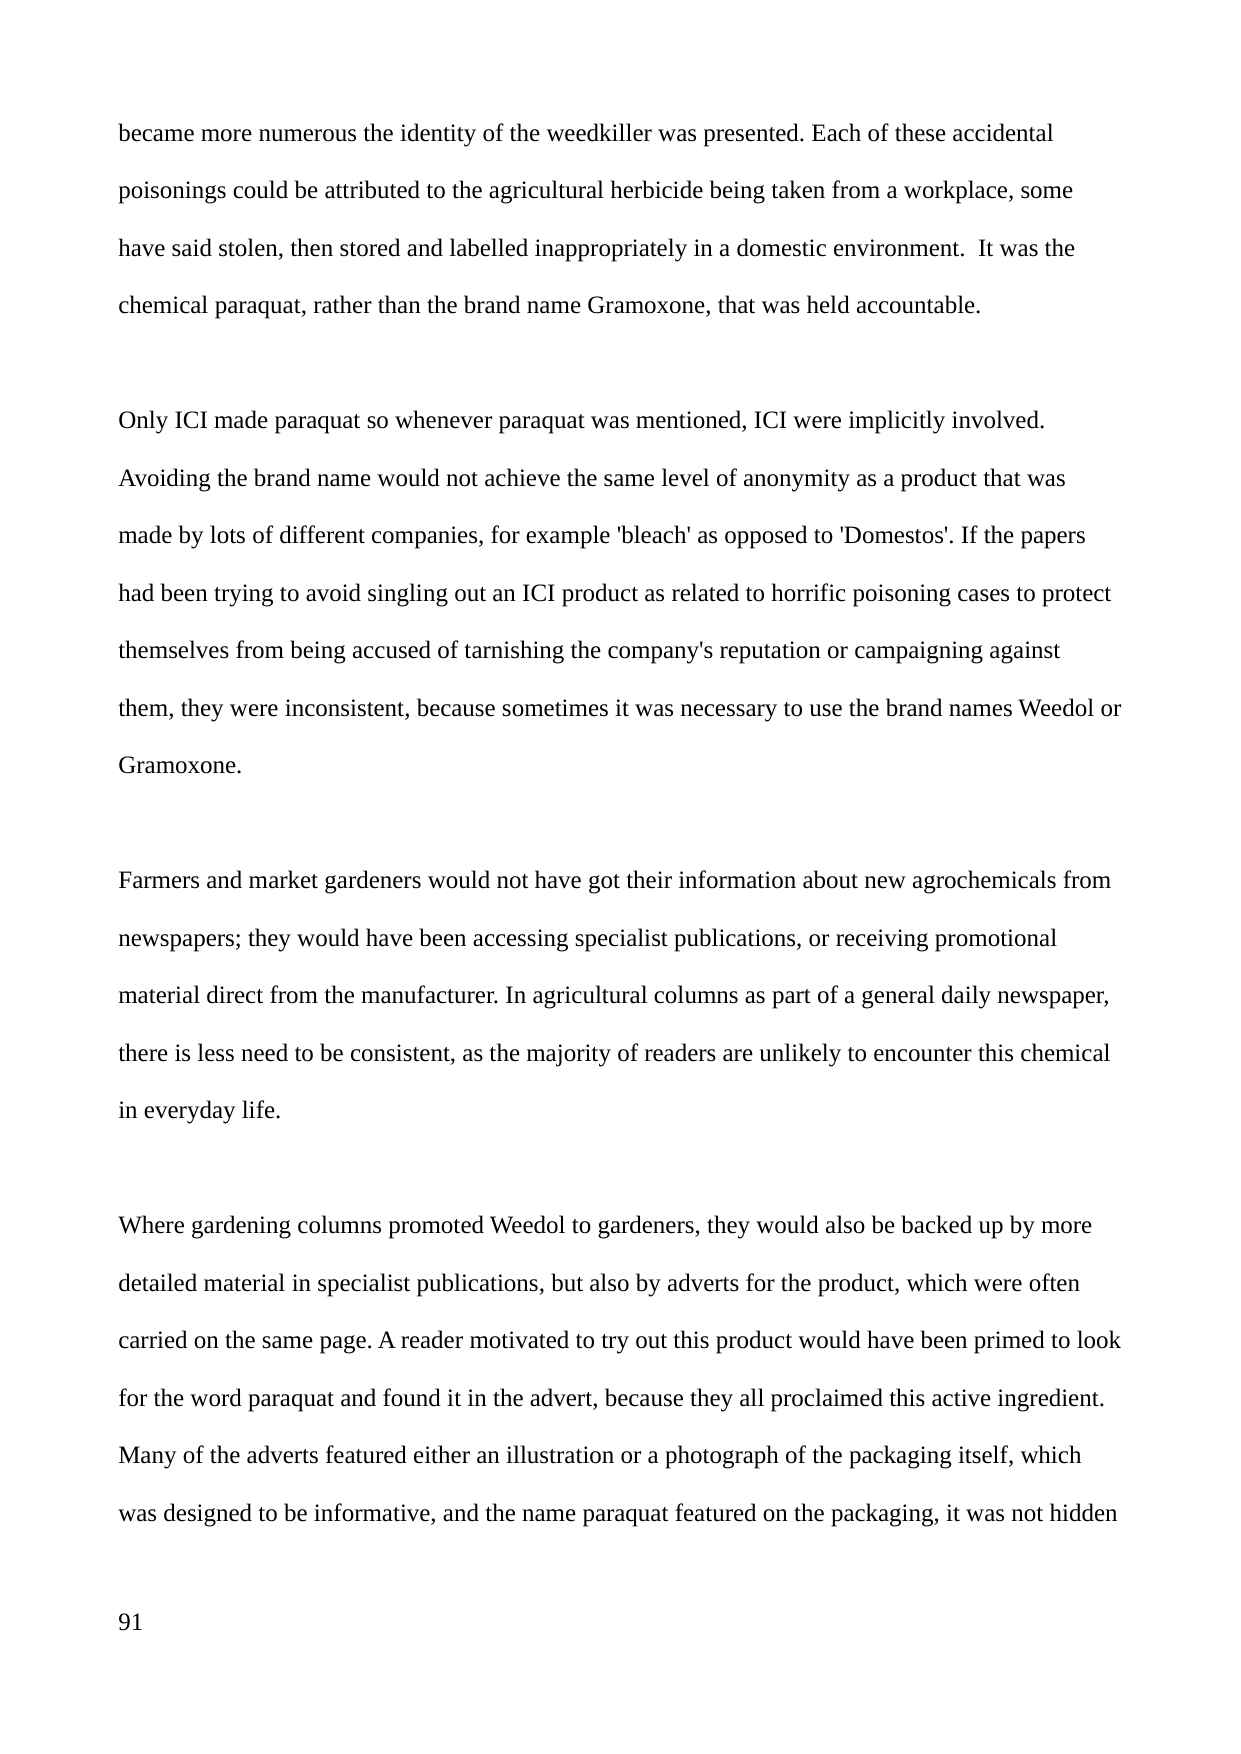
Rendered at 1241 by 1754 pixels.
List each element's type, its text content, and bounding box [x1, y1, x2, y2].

text became more numerous the identity of the weedkiller was presented. Each of these accidental poisonings could be attributed to the agricultural herbicide being taken from a workplace, some have said stolen, then stored and labelled inappropriately in a domestic environment. It was the chemical paraquat, rather than the brand name Gramoxone, that was held accountable. [118, 118, 1122, 319]
text Only ICI made paraquat so whenever paraquat was mentioned, ICI were implicitly involved. Avoiding the brand name would not achieve the same level of anonymity as a product that was made by lots of different companies, for example 'bleach' as opposed to 'Domestos'. If the papers had been trying to avoid singling out an ICI product as related to horrific poisoning cases to protect themselves from being accused of tarnishing the company's reputation or campaigning against them, they were inconsistent, because sometimes it was necessary to use the brand names Weedol or Gramoxone. [118, 406, 1122, 779]
text Farmers and market gardeners would not have got their information about new agrochemicals from newspapers; they would have been accessing specialist publications, or receiving promotional material direct from the manufacturer. In agricultural columns as part of a general daily newspaper, there is less need to be consistent, as the majority of readers are unlikely to encounter this chemical in everyday life. [118, 866, 1122, 1124]
text Where gardening columns promoted Weedol to gardeners, they would also be backed up by more detailed material in specialist publications, but also by adverts for the product, which were often carried on the same page. A reader motivated to try out this product would have been primed to look for the word paraquat and found it in the advert, because they all proclaimed this active ingredient. Many of the adverts featured either an illustration or a photograph of the packaging itself, which was designed to be informative, and the name paraquat featured on the packaging, it was not hidden [118, 1211, 1122, 1527]
